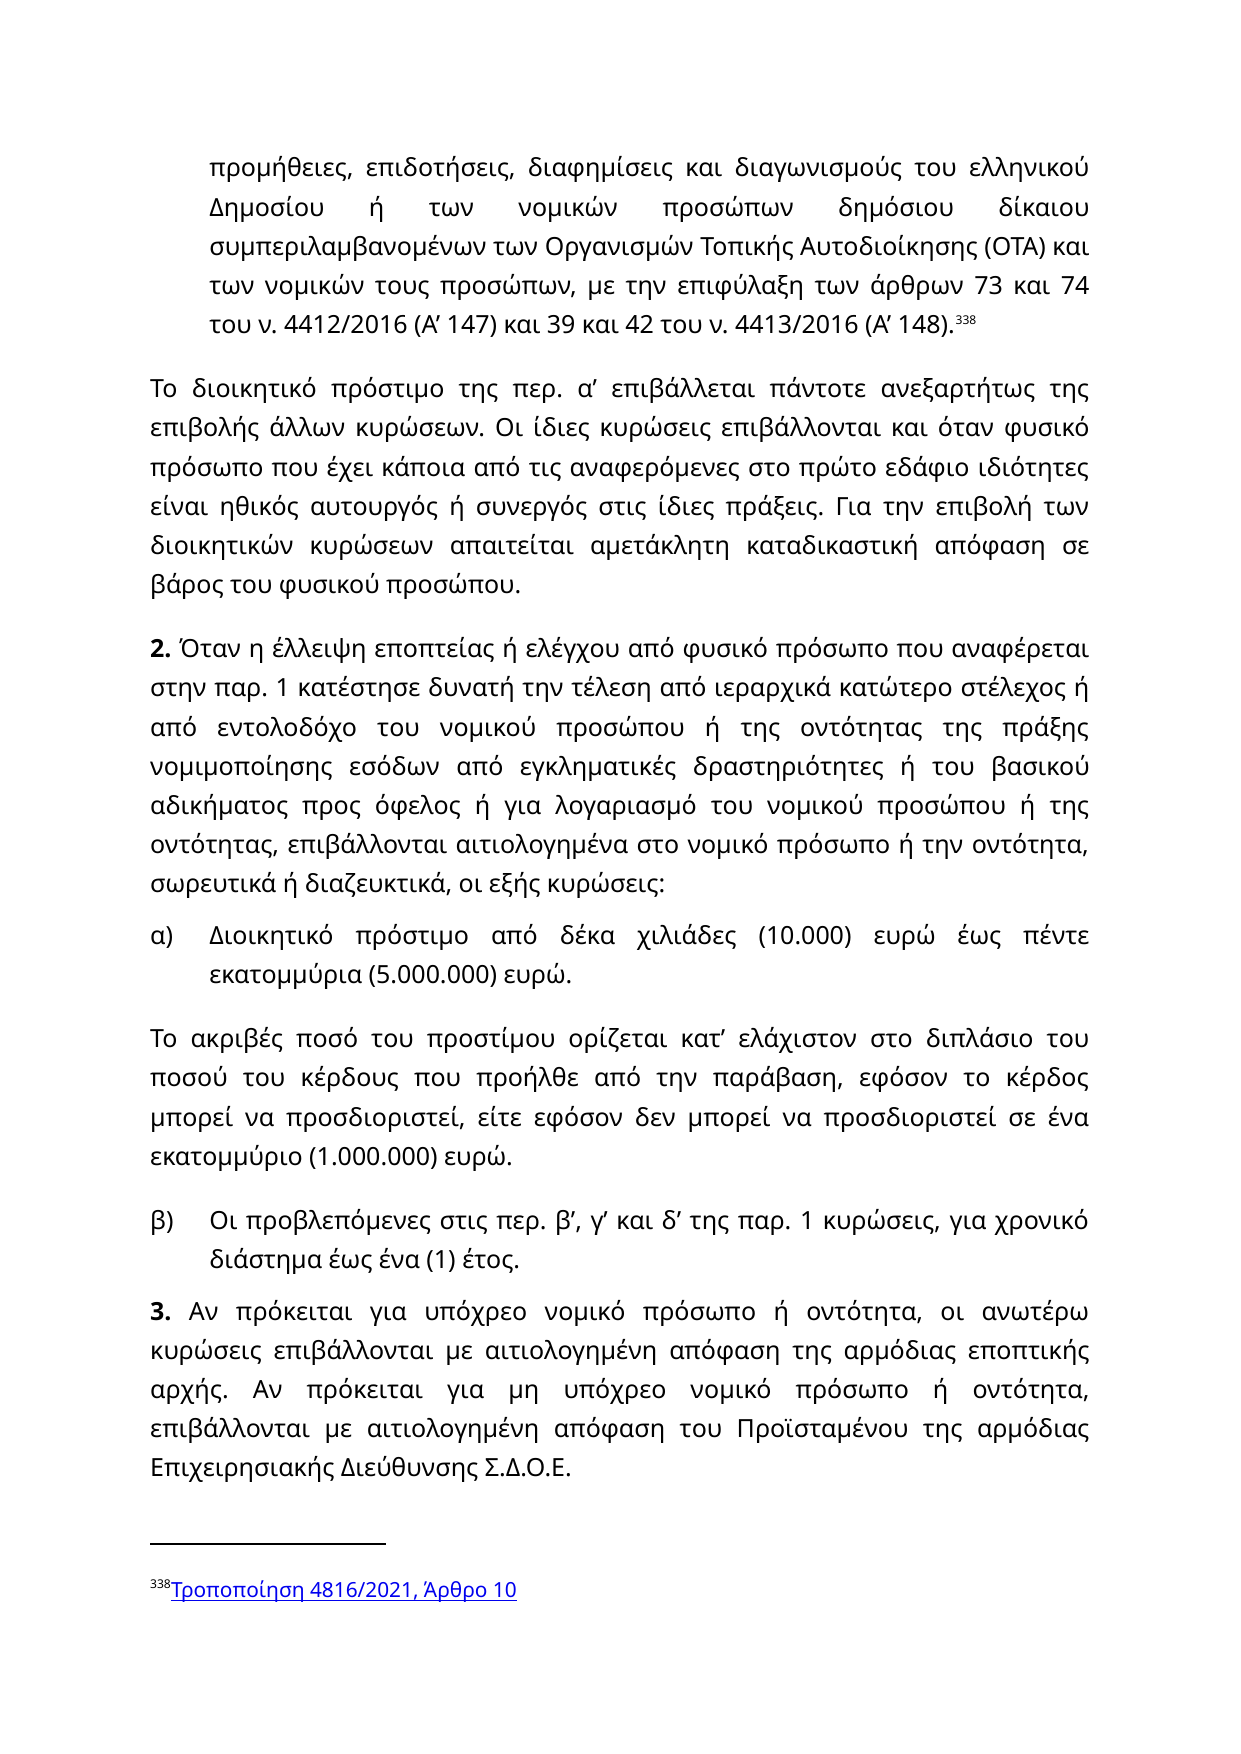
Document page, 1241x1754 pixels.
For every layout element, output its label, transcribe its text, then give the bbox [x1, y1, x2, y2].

list προμήθειες, επιδοτήσεις, διαφημίσεις και διαγωνισμούς του ελληνικού Δημοσίου ή των νομικών προσώπων δημόσιου δίκαιου συμπεριλαμβανομένων των Οργανισμών Τοπικής Αυτοδιοίκησης (ΟΤΑ) και των νομικών τους προσώπων, με την επιφύλαξη των άρθρων 73 και 74 του ν. 4412/2016 (Α’ 147) και 39 και 42 του ν. 4413/2016 (Α’ 148). [150, 150, 1090, 341]
text Το ακριβές ποσό του προστίμου ορίζεται κατ’ ελάχιστον στο διπλάσιο του ποσού του κέρδους που προήλθε από την παράβαση, εφόσον το κέρδος μπορεί να προσδιοριστεί, είτε εφόσον δεν μπορεί να προσδιοριστεί σε ένα εκατομμύριο (1.000.000) ευρώ. [150, 1021, 1090, 1172]
text Το διοικητικό πρόστιμο της περ. α’ επιβάλλεται πάντοτε ανεξαρτήτως της επιβολής άλλων κυρώσεων. Οι ίδιες κυρώσεις επιβάλλονται και όταν φυσικό πρόσωπο που έχει κάποια από τις αναφερόμενες στο πρώτο εδάφιο ιδιότητες είναι ηθικός αυτουργός ή συνεργός στις ίδιες πράξεις. Για την επιβολή των διοικητικών κυρώσεων απαιτείται αμετάκλητη καταδικαστική απόφαση σε βάρος του φυσικού προσώπου. [150, 371, 1090, 601]
text 3. Αν πρόκειται για υπόχρεο νομικό πρόσωπο ή οντότητα, οι ανωτέρω κυρώσεις επιβάλλονται με αιτιολογημένη απόφαση της αρμόδιας εποπτικής αρχής. Αν πρόκειται για μη υπόχρεο νομικό πρόσωπο ή οντότητα, επιβάλλονται με αιτιολογημένη απόφαση του Προϊσταμένου της αρμόδιας Επιχειρησιακής Διεύθυνσης Σ.Δ.Ο.Ε. [150, 1293, 1090, 1484]
list β) Οι προβλεπόμενες στις περ. β’, γ’ και δ’ της παρ. 1 κυρώσεις, για χρονικό διάστημα έως ένα (1) έτος. [150, 1202, 1090, 1276]
list α) Διοικητικό πρόστιμο από δέκα χιλιάδες (10.000) ευρώ έως πέντε εκατομμύρια (5.000.000) ευρώ. [150, 917, 1090, 991]
text Τροποποίηση 4816/2021, Άρθρο 10 [150, 1576, 1090, 1604]
text 2. Όταν η έλλειψη εποπτείας ή ελέγχου από φυσικό πρόσωπο που αναφέρεται στην παρ. 1 κατέστησε δυνατή την τέλεση από ιεραρχικά κατώτερο στέλεχος ή από εντολοδόχο του νομικού προσώπου ή της οντότητας της πράξης νομιμοποίησης εσόδων από εγκληματικές δραστηριότητες ή του βασικού αδικήματος προς όφελος ή για λογαριασμό του νομικού προσώπου ή της οντότητας, επιβάλλονται αιτιολογημένα στο νομικό πρόσωπο ή την οντότητα, σωρευτικά ή διαζευκτικά, οι εξής κυρώσεις: [150, 631, 1090, 900]
